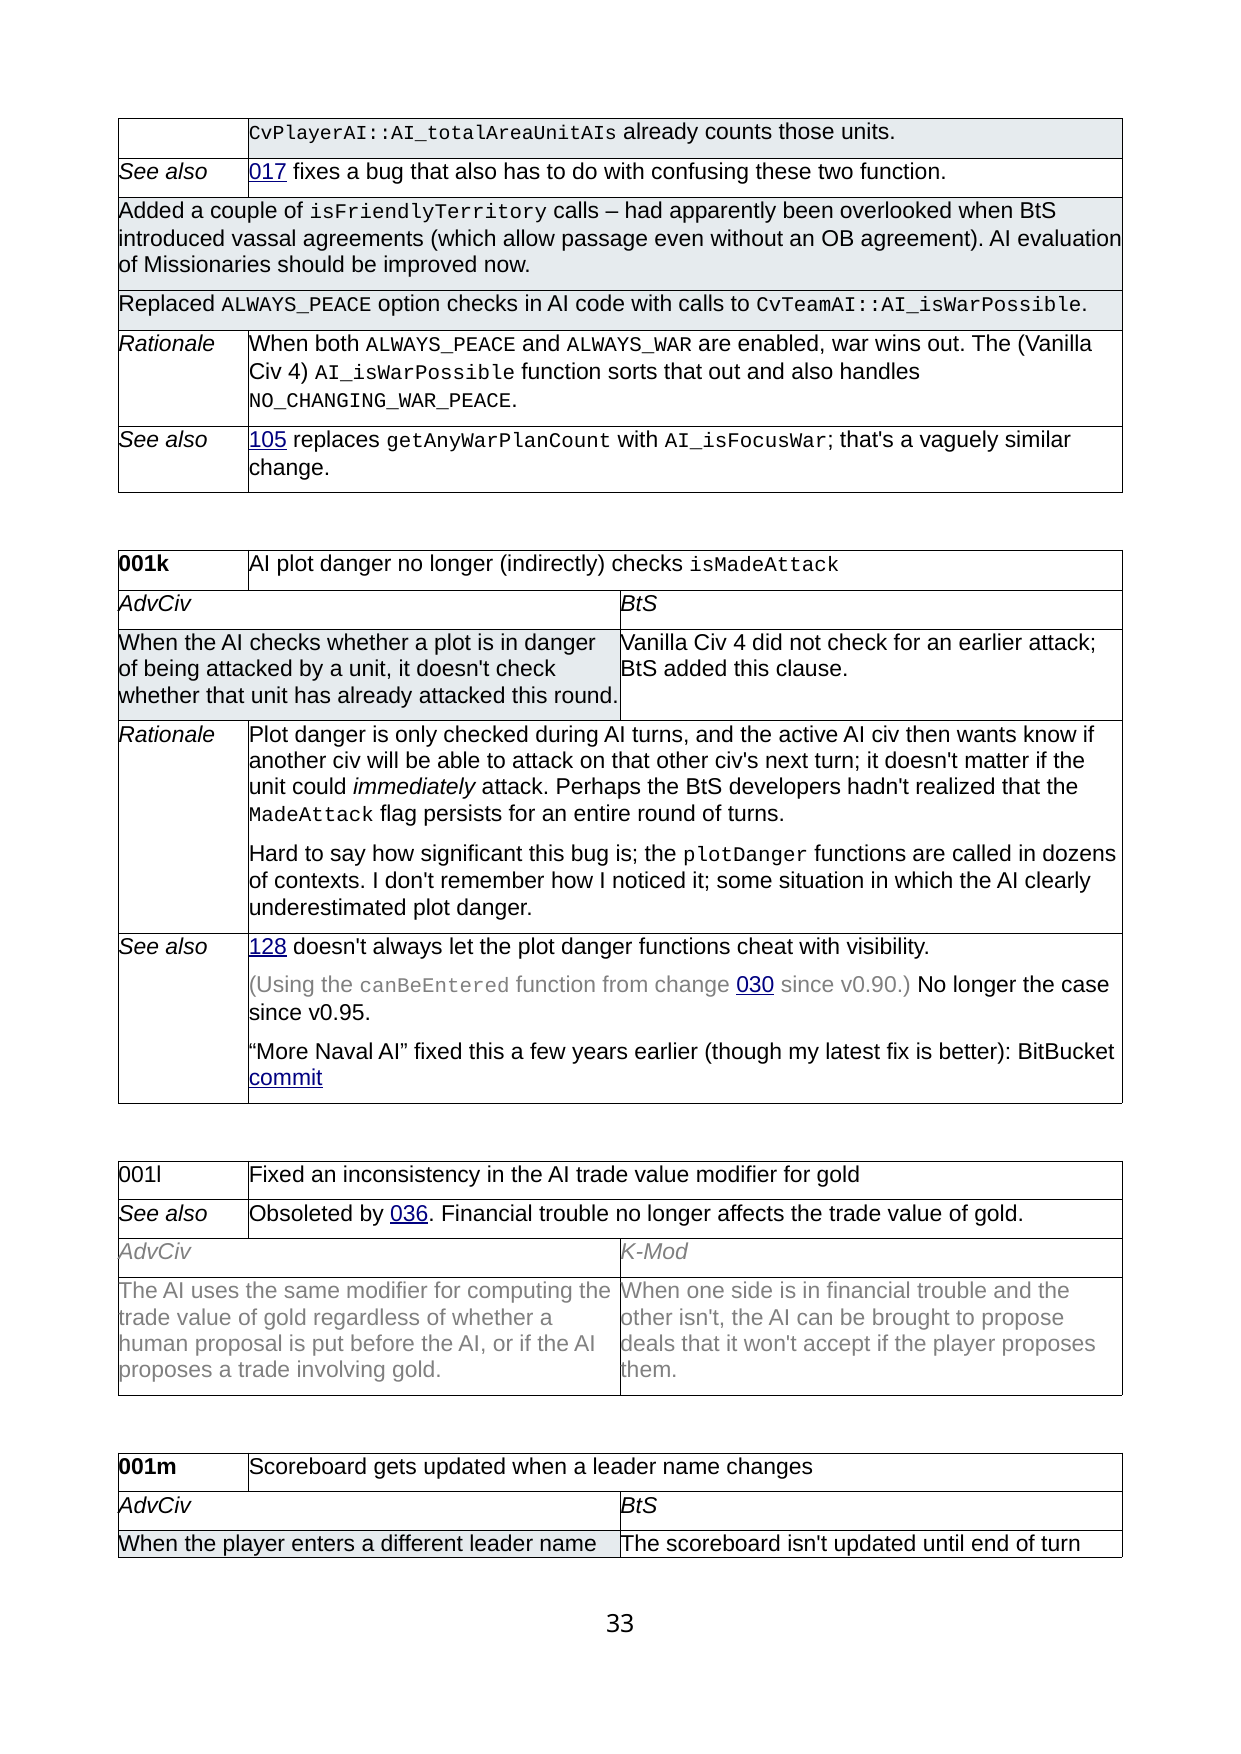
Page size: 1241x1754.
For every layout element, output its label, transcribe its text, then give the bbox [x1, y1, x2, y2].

table_header Scoreboard gets updated when a leader name changes [249, 1454, 1122, 1491]
table_cell Plot danger is only checked during AI turns, and the active AI civ then wants know if another civ will be able to attack on that other civ's next turn; it doesn't matter if the unit could immediately attack. Perhaps the BtS developers hadn't realized that the MadeAttack flag persists for an entire round of turns. Hard to say how significant this bug is; the plotDanger functions are called in dozens of contexts. I don't remember how I noticed it; some situation in which the AI clearly underestimated plot danger. [249, 721, 1122, 932]
table_header AI plot danger no longer (indirectly) checks isMadeAttack [249, 551, 1122, 590]
table_cell See also [119, 934, 248, 1103]
table_cell Rationale [119, 331, 248, 426]
table_cell The AI uses the same modifier for computing the trade value of gold regardless of whether a human proposal is put before the AI, or if the AI proposes a trade involving gold. [119, 1278, 620, 1395]
table_header Fixed an inconsistency in the AI trade value modifier for gold [249, 1162, 1122, 1199]
table_cell When the AI checks whether a plot is in danger of being attacked by a unit, it doesn't check whether that unit has already attacked this round. [119, 630, 620, 720]
table_header 001k [119, 551, 248, 590]
table_cell The scoreboard isn't updated until end of turn [621, 1531, 1122, 1557]
table_cell Vanilla Civ 4 did not check for an earlier attack; BtS added this clause. [621, 630, 1122, 720]
table_cell When the player enters a different leader name [119, 1531, 620, 1557]
table_cell See also [119, 159, 248, 197]
table_cell K-Mod [621, 1239, 1122, 1277]
table_cell See also [119, 1200, 248, 1238]
table_cell 105 replaces getAnyWarPlanCount with AI_isFocusWar; that's a vaguely similar change. [249, 427, 1122, 492]
table_cell AdvCiv [119, 591, 620, 629]
table_cell 017 fixes a bug that also has to do with confusing these two function. [249, 159, 1122, 197]
table_cell See also [119, 427, 248, 492]
table_cell BtS [621, 591, 1122, 629]
table_cell When one side is in financial trouble and the other isn't, the AI can be brought to propose deals that it won't accept if the player proposes them. [621, 1278, 1122, 1395]
table_header [119, 119, 248, 158]
table_cell 128 doesn't always let the plot danger functions cheat with visibility. (Using the canBeEntered function from change 030 since v0.90.) No longer the case since v0.95. “More Naval AI” fixed this a few years earlier (though my latest fix is better): BitBucket commit [249, 934, 1122, 1103]
table_cell When both ALWAYS_PEACE and ALWAYS_WAR are enabled, war wins out. The (Vanilla Civ 4) AI_isWarPossible function sorts that out and also handles NO_CHANGING_WAR_PEACE. [249, 331, 1122, 426]
table_cell Obsoleted by 036. Financial trouble no longer affects the trade value of gold. [249, 1200, 1122, 1238]
table_cell Added a couple of isFriendlyTerritory calls – had apparently been overlooked when BtS introduced vassal agreements (which allow passage even without an OB agreement). AI evaluation of Missionaries should be improved now. [119, 198, 1122, 290]
table_cell BtS [621, 1492, 1122, 1530]
table_header CvPlayerAI::AI_totalAreaUnitAIs already counts those units. [249, 119, 1122, 158]
table_cell Replaced ALWAYS_PEACE option checks in AI code with calls to CvTeamAI::AI_isWarPossible. [119, 291, 1122, 330]
table_header 001m [119, 1454, 248, 1491]
table_cell AdvCiv [119, 1492, 620, 1530]
table_cell AdvCiv [119, 1239, 620, 1277]
table_cell Rationale [119, 721, 248, 932]
table_header 001l [119, 1162, 248, 1199]
